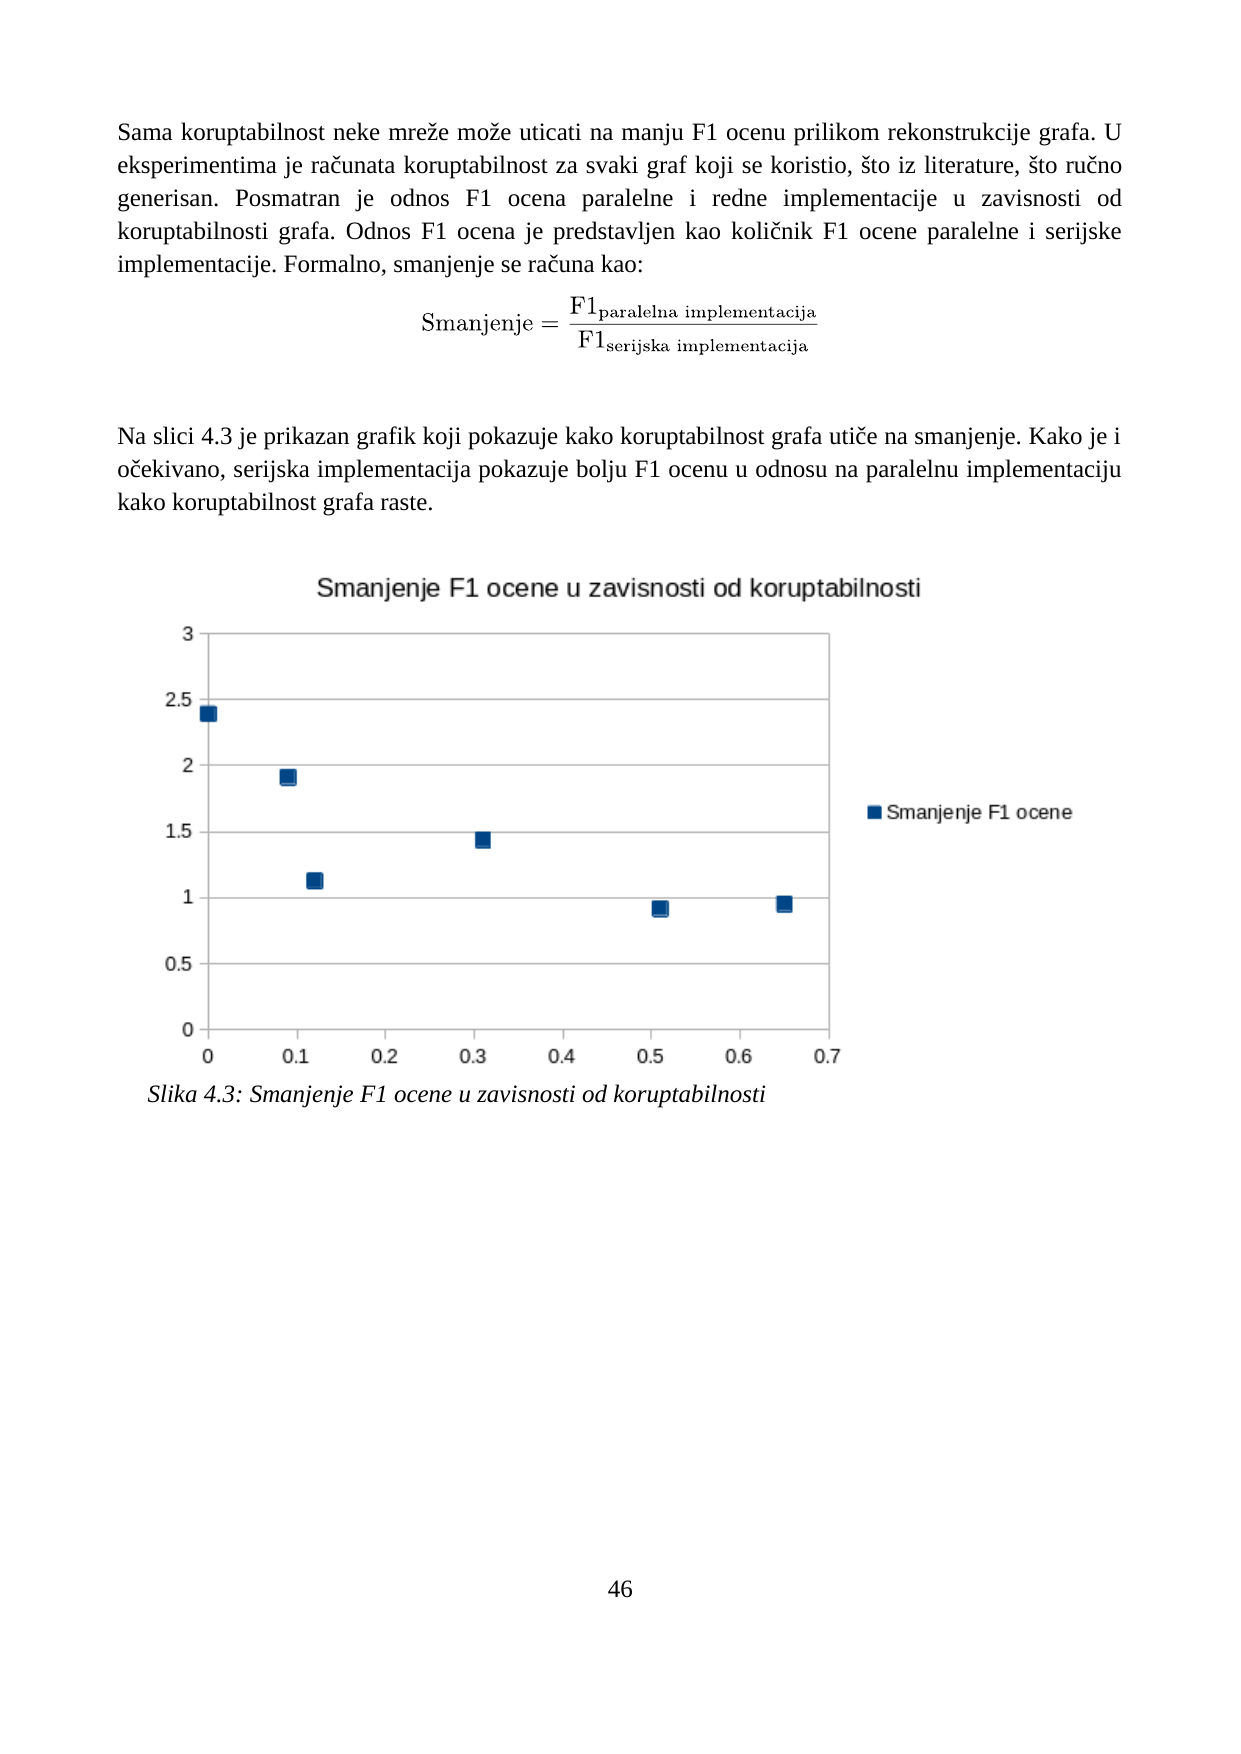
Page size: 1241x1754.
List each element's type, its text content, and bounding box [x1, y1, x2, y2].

picture [147, 547, 1093, 1079]
text Sama koruptabilnost neke mreže može uticati na manju F1 ocenu prilikom rekonstrukcije grafa. U eksperimentima je računata koruptabilnost za svaki graf koji se koristio, što iz literature, što ručno generisan. Posmatran je odnos F1 ocena paralelne i redne implementacije u zavisnosti od koruptabilnosti grafa. Odnos F1 ocena je predstavljen kao količnik F1 ocene paralelne i serijske implementacije. Formalno, smanjenje se računa kao: [117, 117, 1123, 278]
text Slika 4.3: Smanjenje F1 ocene u zavisnosti od koruptabilnosti [147, 1079, 1093, 1107]
text Na slici 4.3 je prikazan grafik koji pokazuje kako koruptabilnost grafa utiče na smanjenje. Kako je i očekivano, serijska implementacija pokazuje bolju F1 ocenu u odnosu na paralelnu implementaciju kako koruptabilnost grafa raste. [117, 421, 1123, 516]
